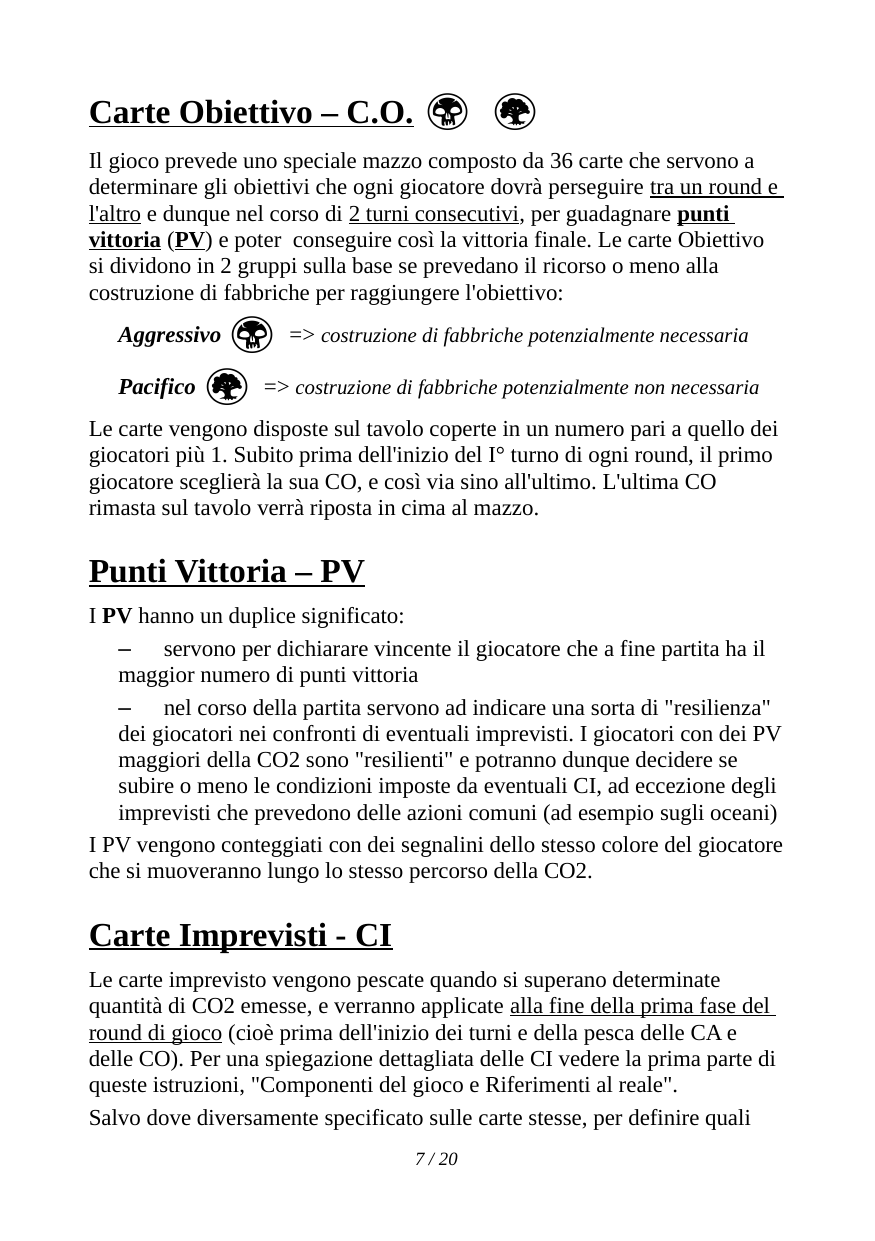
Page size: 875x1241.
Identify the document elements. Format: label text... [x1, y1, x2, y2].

subtitle Punti Vittoria – PV [88, 551, 786, 590]
subtitle Carte Obiettivo – C.O. [88, 88, 422, 134]
subtitle Carte Imprevisti - CI [88, 915, 786, 953]
picture [422, 88, 473, 135]
picture [226, 311, 278, 358]
text Il gioco prevede uno speciale mazzo composto da 36 carte che servono a determinare gli obiettivi che ogni giocatore dovrà perseguire tra un round e l'altro e dunque nel corso di 2 turni consecutivi, per guadagnare punti vittoria (PV) e poter conseguire così la vittoria finale. Le carte Obiettivo si dividono in 2 gruppi sulla base se prevedano il ricorso o meno alla costruzione di fabbriche per raggiungere l'obiettivo: [88, 147, 786, 305]
text => costruzione di fabbriche potenzialmente necessaria [278, 311, 786, 357]
list servono per dichiarare vincente il giocatore che a fine partita ha il maggior numero di punti vittoria [118, 635, 786, 688]
text => costruzione di fabbriche potenzialmente non necessaria [253, 363, 786, 409]
text Le carte vengono disposte sul tavolo coperte in un numero pari a quello dei giocatori più 1. Subito prima dell'inizio del I° turno di ogni round, il primo giocatore sceglierà la sua CO, e così via sino all'ultimo. L'ultima CO rimasta sul tavolo verrà riposta in cima al mazzo. [88, 415, 786, 521]
list nel corso della partita servono ad indicare una sorta di "resilienza" dei giocatori nei confronti di eventuali imprevisti. I giocatori con dei PV maggiori della CO2 sono "resilienti" e potranno dunque decidere se subire o meno le condizioni imposte da eventuali CI, ad eccezione degli imprevisti che prevedono delle azioni comuni (ad esempio sugli oceani) [118, 693, 786, 825]
text I PV hanno un duplice significato: [88, 603, 786, 629]
picture [489, 88, 541, 135]
text Le carte imprevisto vengono pescate quando si superano determinate quantità di CO2 emesse, e verranno applicate alla fine della prima fase del round di gioco (cioè prima dell'inizio dei turni e della pesca delle CA e delle CO). Per una spiegazione dettagliata delle CI vedere la prima parte di queste istruzioni, "Componenti del gioco e Riferimenti al reale". [88, 966, 786, 1098]
text Pacifico [118, 363, 201, 409]
picture [201, 363, 253, 410]
text I PV vengono conteggiati con dei segnalini dello stesso colore del giocatore che si muoveranno lungo lo stesso percorso della CO2. [88, 831, 786, 884]
text Salvo dove diversamente specificato sulle carte stesse, per definire quali [88, 1104, 786, 1130]
subtitle [541, 88, 786, 134]
subtitle [473, 88, 489, 134]
text Aggressivo [118, 311, 226, 357]
